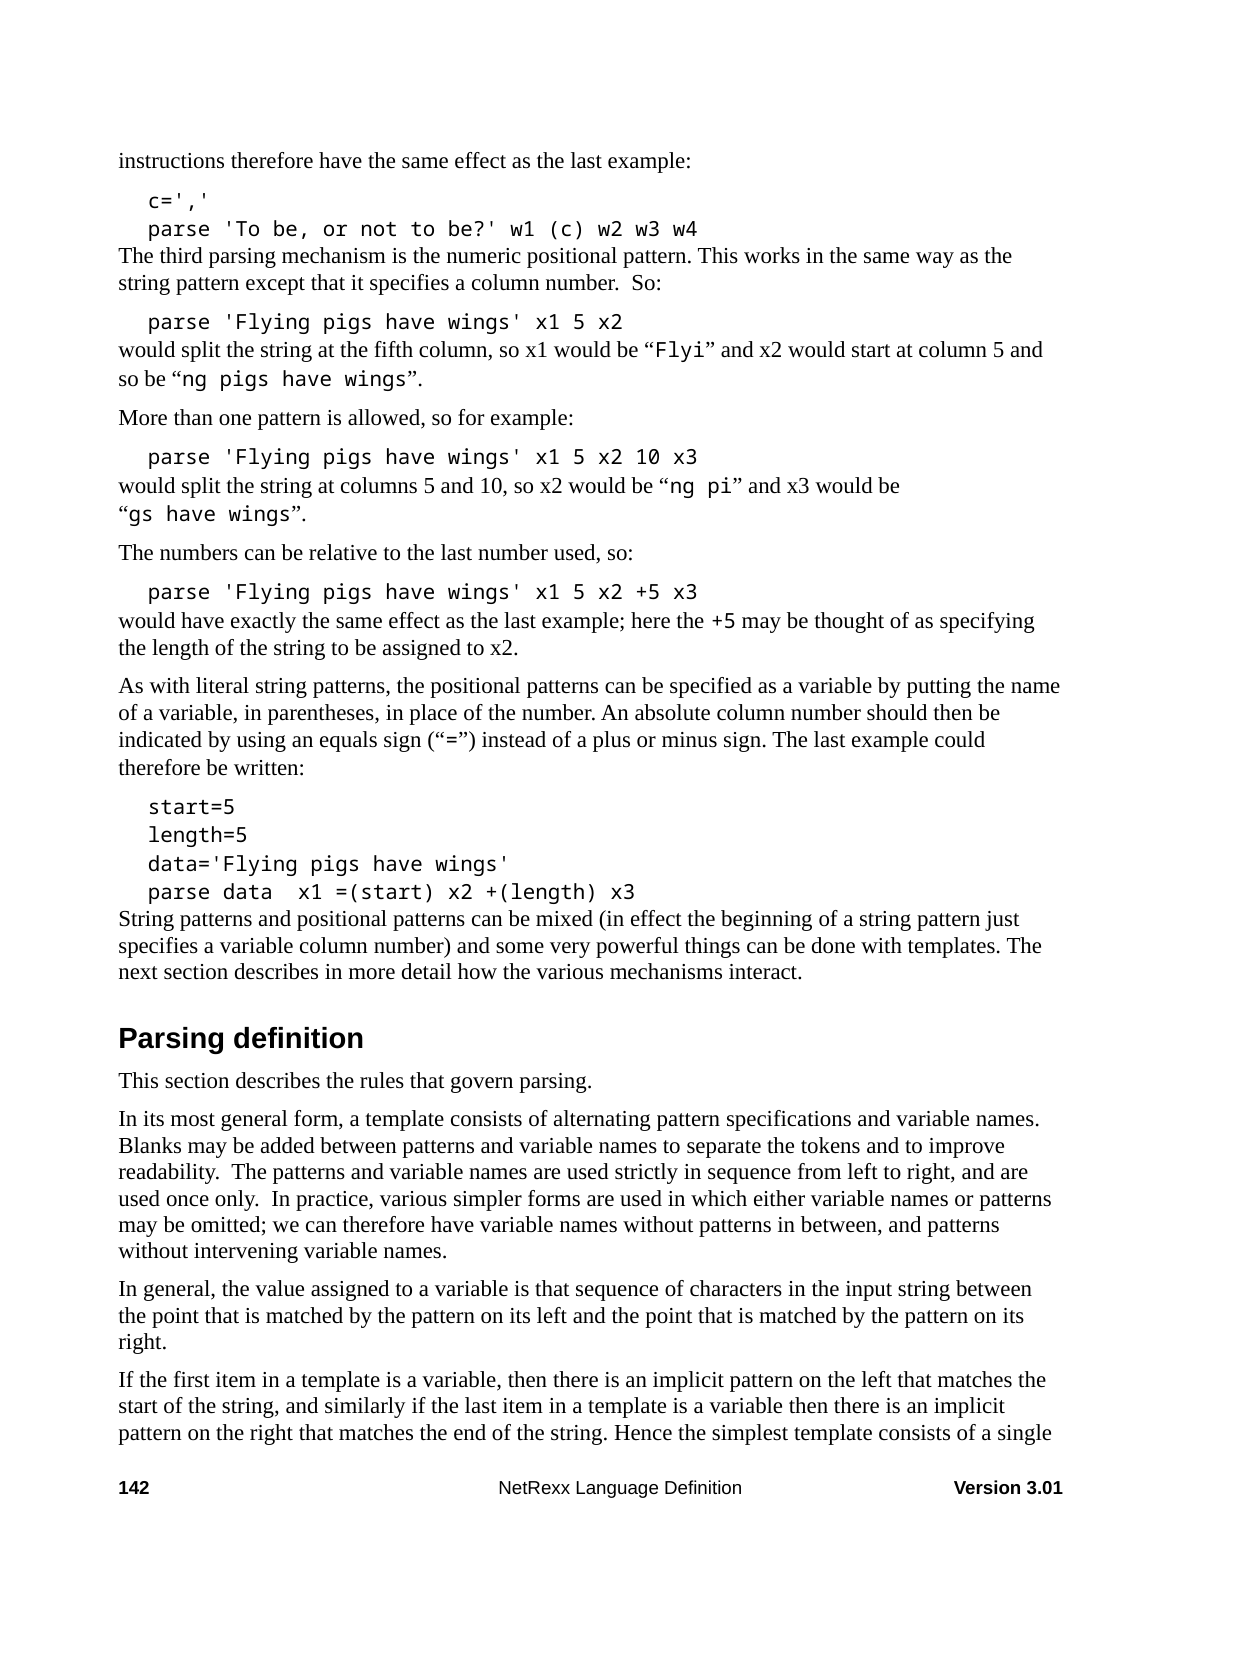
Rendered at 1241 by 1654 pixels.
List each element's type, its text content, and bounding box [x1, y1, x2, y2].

text instructions therefore have the same effect as the last example: [118, 148, 1063, 174]
text The third parsing mechanism is the numeric positional pattern. This works in the same way as the string pattern except that it specifies a column number. So: [118, 243, 1063, 295]
text If the first item in a template is a variable, then there is an implicit pattern on the left that matches the start of the string, and similarly if the last item in a template is a variable then there is an implicit pattern on the right that matches the end of the string. Hence the simplest template consists of a single [118, 1366, 1063, 1445]
text parse 'Flying pigs have wings' x1 5 x2 +5 x3 [148, 577, 1063, 606]
text parse 'Flying pigs have wings' x1 5 x2 [148, 307, 1063, 336]
subtitle Parsing definition [118, 1021, 1063, 1055]
text More than one pattern is allowed, so for example: [118, 404, 1063, 431]
text start=5 length=5 data='Flying pigs have wings' parse data x1 =(start) x2 +(length) x3 [148, 792, 1063, 906]
text would have exactly the same effect as the last example; here the +5 may be thought of as specifying the length of the string to be assigned to x2. [118, 606, 1063, 661]
text This section describes the rules that govern parsing. [118, 1067, 1063, 1094]
text String patterns and positional patterns can be mixed (in effect the beginning of a string pattern just specifies a variable column number) and some very powerful things can be done with templates. The next section describes in more detail how the various mechanisms interact. [118, 906, 1063, 984]
text As with literal string patterns, the positional patterns can be specified as a variable by putting the name of a variable, in parentheses, in place of the number. An absolute column number should then be indicated by using an equals sign (“=”) instead of a plus or minus sign. The last example could therefore be written: [118, 672, 1063, 780]
text c=',' parse 'To be, or not to be?' w1 (c) w2 w3 w4 [148, 186, 1063, 243]
text would split the string at columns 5 and 10, so x2 would be “ng pi” and x3 would be “gs have wings”. [118, 471, 1063, 528]
text would split the string at the fifth column, so x1 would be “Flyi” and x2 would start at column 5 and so be “ng pigs have wings”. [118, 336, 1063, 392]
text In general, the value assigned to a variable is that sequence of characters in the input string between the point that is matched by the pattern on its left and the point that is matched by the pattern on its right. [118, 1275, 1063, 1354]
text The numbers can be relative to the last number used, so: [118, 539, 1063, 566]
text parse 'Flying pigs have wings' x1 5 x2 10 x3 [148, 442, 1063, 471]
text In its most general form, a template consists of alternating pattern specifications and variable names. Blanks may be added between patterns and variable names to separate the tokens and to improve readability. The patterns and variable names are used strictly in sequence from left to right, and are used once only. In practice, various simpler forms are used in which either variable names or patterns may be omitted; we can therefore have variable names without patterns in between, and patterns without intervening variable names. [118, 1106, 1063, 1264]
